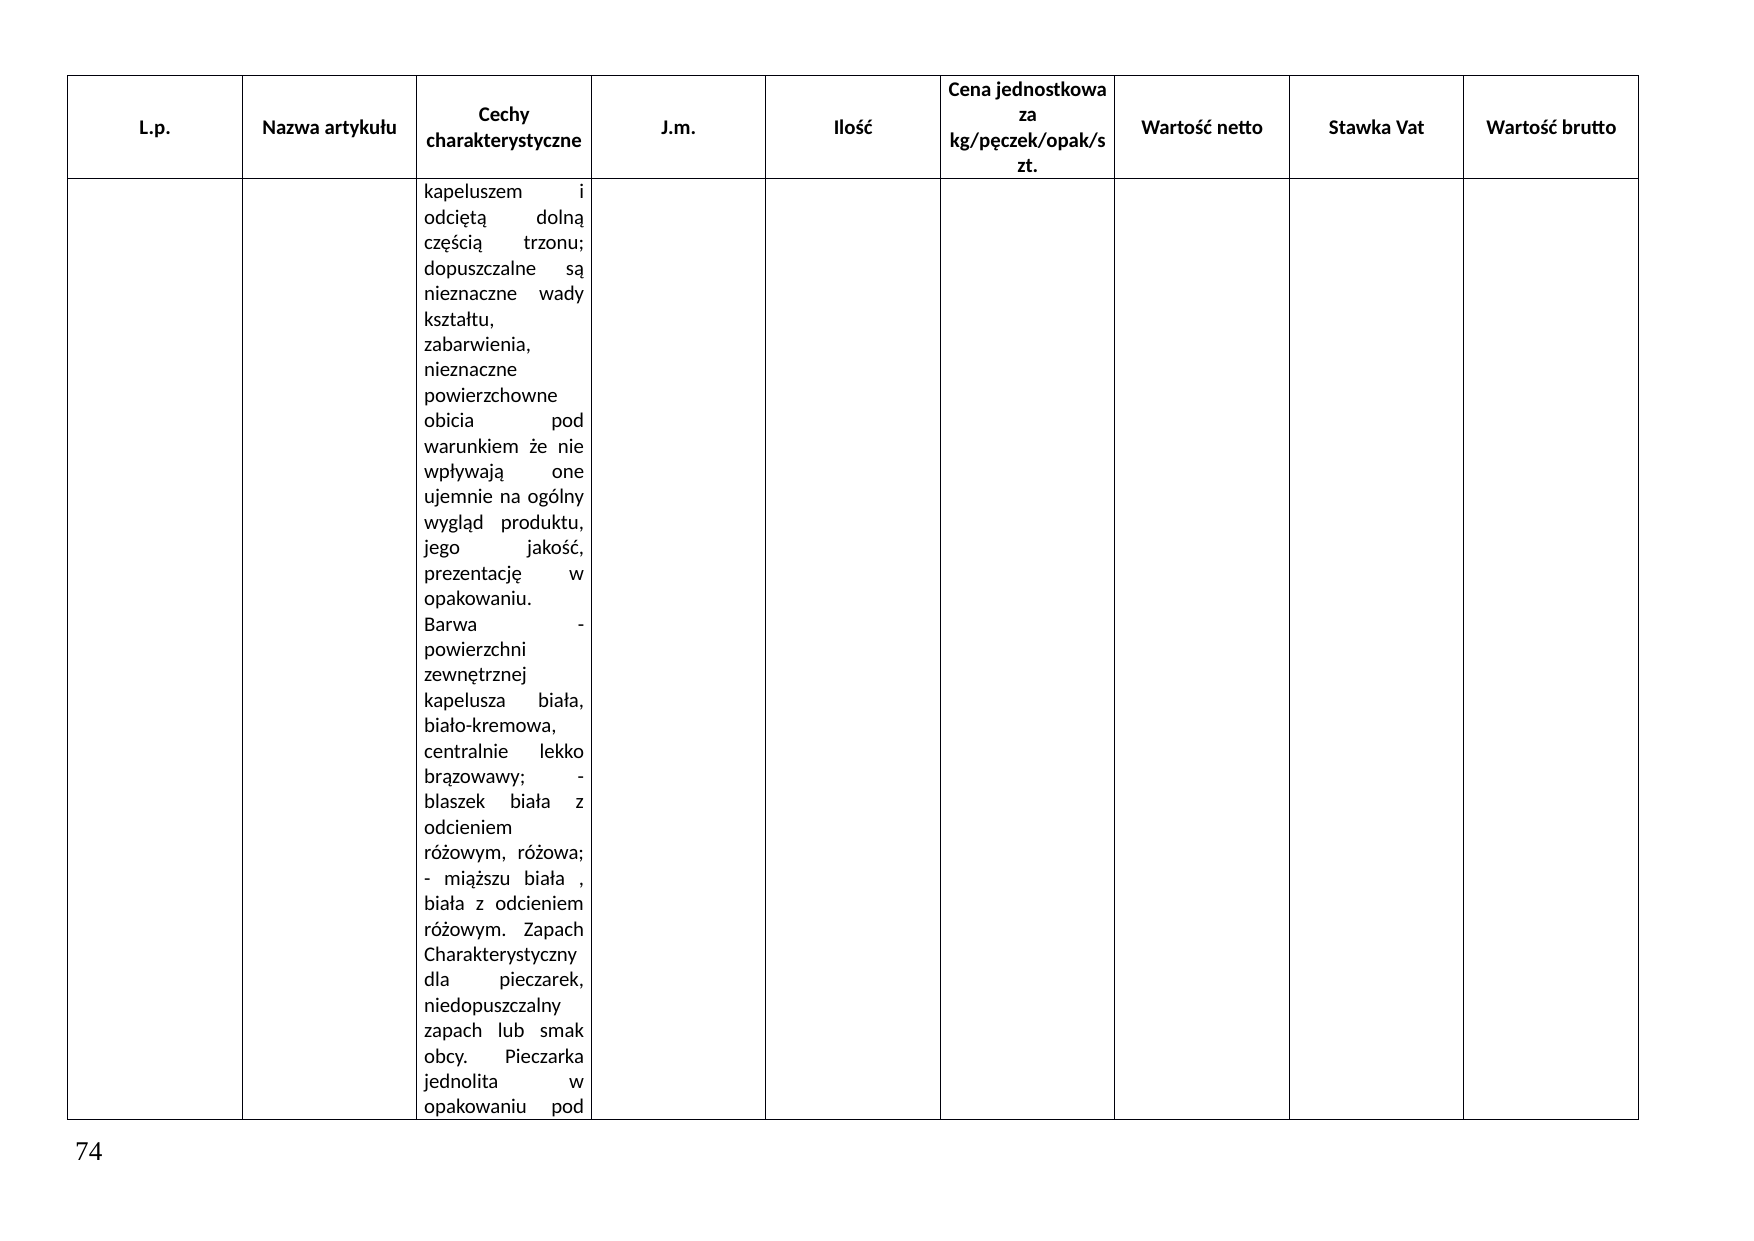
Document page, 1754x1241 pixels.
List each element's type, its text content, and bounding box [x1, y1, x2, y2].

table_header Nazwa artykułu [243, 76, 416, 178]
table_cell kapeluszem i odciętą dolną częścią trzonu; dopuszczalne są nieznaczne wady kształtu, zabarwienia, nieznaczne powierzchowne obicia pod warunkiem że nie wpływają one ujemnie na ogólny wygląd produktu, jego jakość, prezentację w opakowaniu. Barwa - powierzchni zewnętrznej kapelusza biała, biało-kremowa, centralnie lekko brązowawy; - blaszek biała z odcieniem różowym, różowa; - miąższu biała , biała z odcieniem różowym. Zapach Charakterystyczny dla pieczarek, niedopuszczalny zapach lub smak obcy. Pieczarka jednolita w opakowaniu pod [417, 179, 591, 1119]
table_cell [1115, 179, 1289, 1119]
table_cell [592, 179, 765, 1119]
table_header Cena jednostkowa za kg/pęczek/opak/szt. [941, 76, 1114, 178]
table_header Wartość brutto [1464, 76, 1638, 178]
table_cell [1290, 179, 1463, 1119]
table_header J.m. [592, 76, 765, 178]
table_header L.p. [68, 76, 242, 178]
table_cell [1464, 179, 1638, 1119]
table_cell [68, 179, 242, 1119]
table_cell [243, 179, 416, 1119]
table_header Ilość [766, 76, 940, 178]
table_header Wartość netto [1115, 76, 1289, 178]
table_cell [941, 179, 1114, 1119]
table_header Cechy charakterystyczne [417, 76, 591, 178]
table_header Stawka Vat [1290, 76, 1463, 178]
table_cell [766, 179, 940, 1119]
